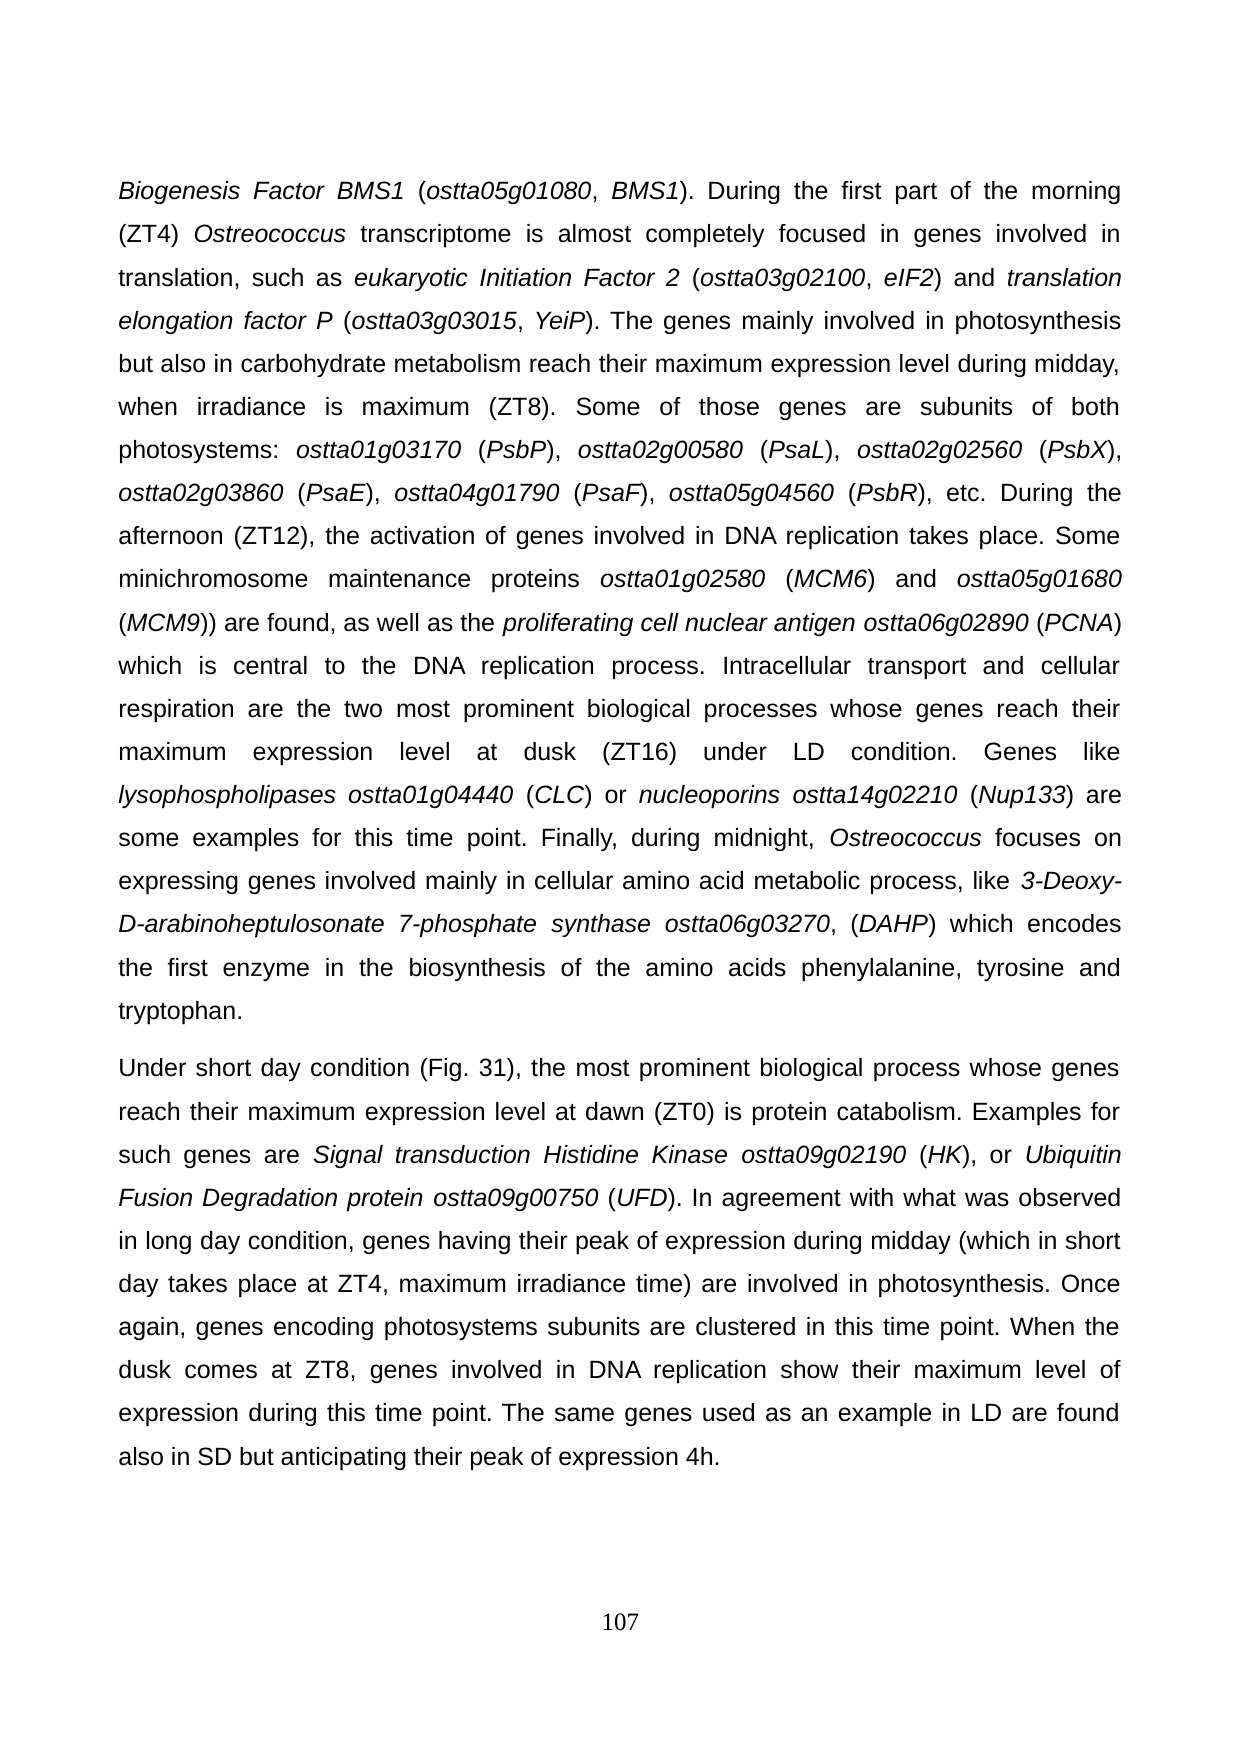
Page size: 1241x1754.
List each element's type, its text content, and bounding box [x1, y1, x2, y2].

text Biogenesis Factor BMS1 (ostta05g01080, BMS1). During the first part of the morning (ZT4) Ostreococcus transcriptome is almost completely focused in genes involved in translation, such as eukaryotic Initiation Factor 2 (ostta03g02100, eIF2) and translation elongation factor P (ostta03g03015, YeiP). The genes mainly involved in photosynthesis but also in carbohydrate metabolism reach their maximum expression level during midday, when irradiance is maximum (ZT8). Some of those genes are subunits of both photosystems: ostta01g03170 (PsbP), ostta02g00580 (PsaL), ostta02g02560 (PsbX), ostta02g03860 (PsaE), ostta04g01790 (PsaF), ostta05g04560 (PsbR), etc. During the afternoon (ZT12), the activation of genes involved in DNA replication takes place. Some minichromosome maintenance proteins ostta01g02580 (MCM6) and ostta05g01680 (MCM9)) are found, as well as the proliferating cell nuclear antigen ostta06g02890 (PCNA) which is central to the DNA replication process. Intracellular transport and cellular respiration are the two most prominent biological processes whose genes reach their maximum expression level at dusk (ZT16) under LD condition. Genes like lysophospholipases ostta01g04440 (CLC) or nucleoporins ostta14g02210 (Nup133) are some examples for this time point. Finally, during midnight, Ostreococcus focuses on expressing genes involved mainly in cellular amino acid metabolic process, like 3-Deoxy-D-arabinoheptulosonate 7-phosphate synthase ostta06g03270, (DAHP) which encodes the first enzyme in the biosynthesis of the amino acids phenylalanine, tyrosine and tryptophan. [118, 176, 1122, 1024]
text Under short day condition (Fig. 31), the most prominent biological process whose genes reach their maximum expression level at dawn (ZT0) is protein catabolism. Examples for such genes are Signal transduction Histidine Kinase ostta09g02190 (HK), or Ubiquitin Fusion Degradation protein ostta09g00750 (UFD). In agreement with what was observed in long day condition, genes having their peak of expression during midday (which in short day takes place at ZT4, maximum irradiance time) are involved in photosynthesis. Once again, genes encoding photosystems subunits are clustered in this time point. When the dusk comes at ZT8, genes involved in DNA replication show their maximum level of expression during this time point. The same genes used as an example in LD are found also in SD but anticipating their peak of expression 4h. [118, 1053, 1122, 1470]
